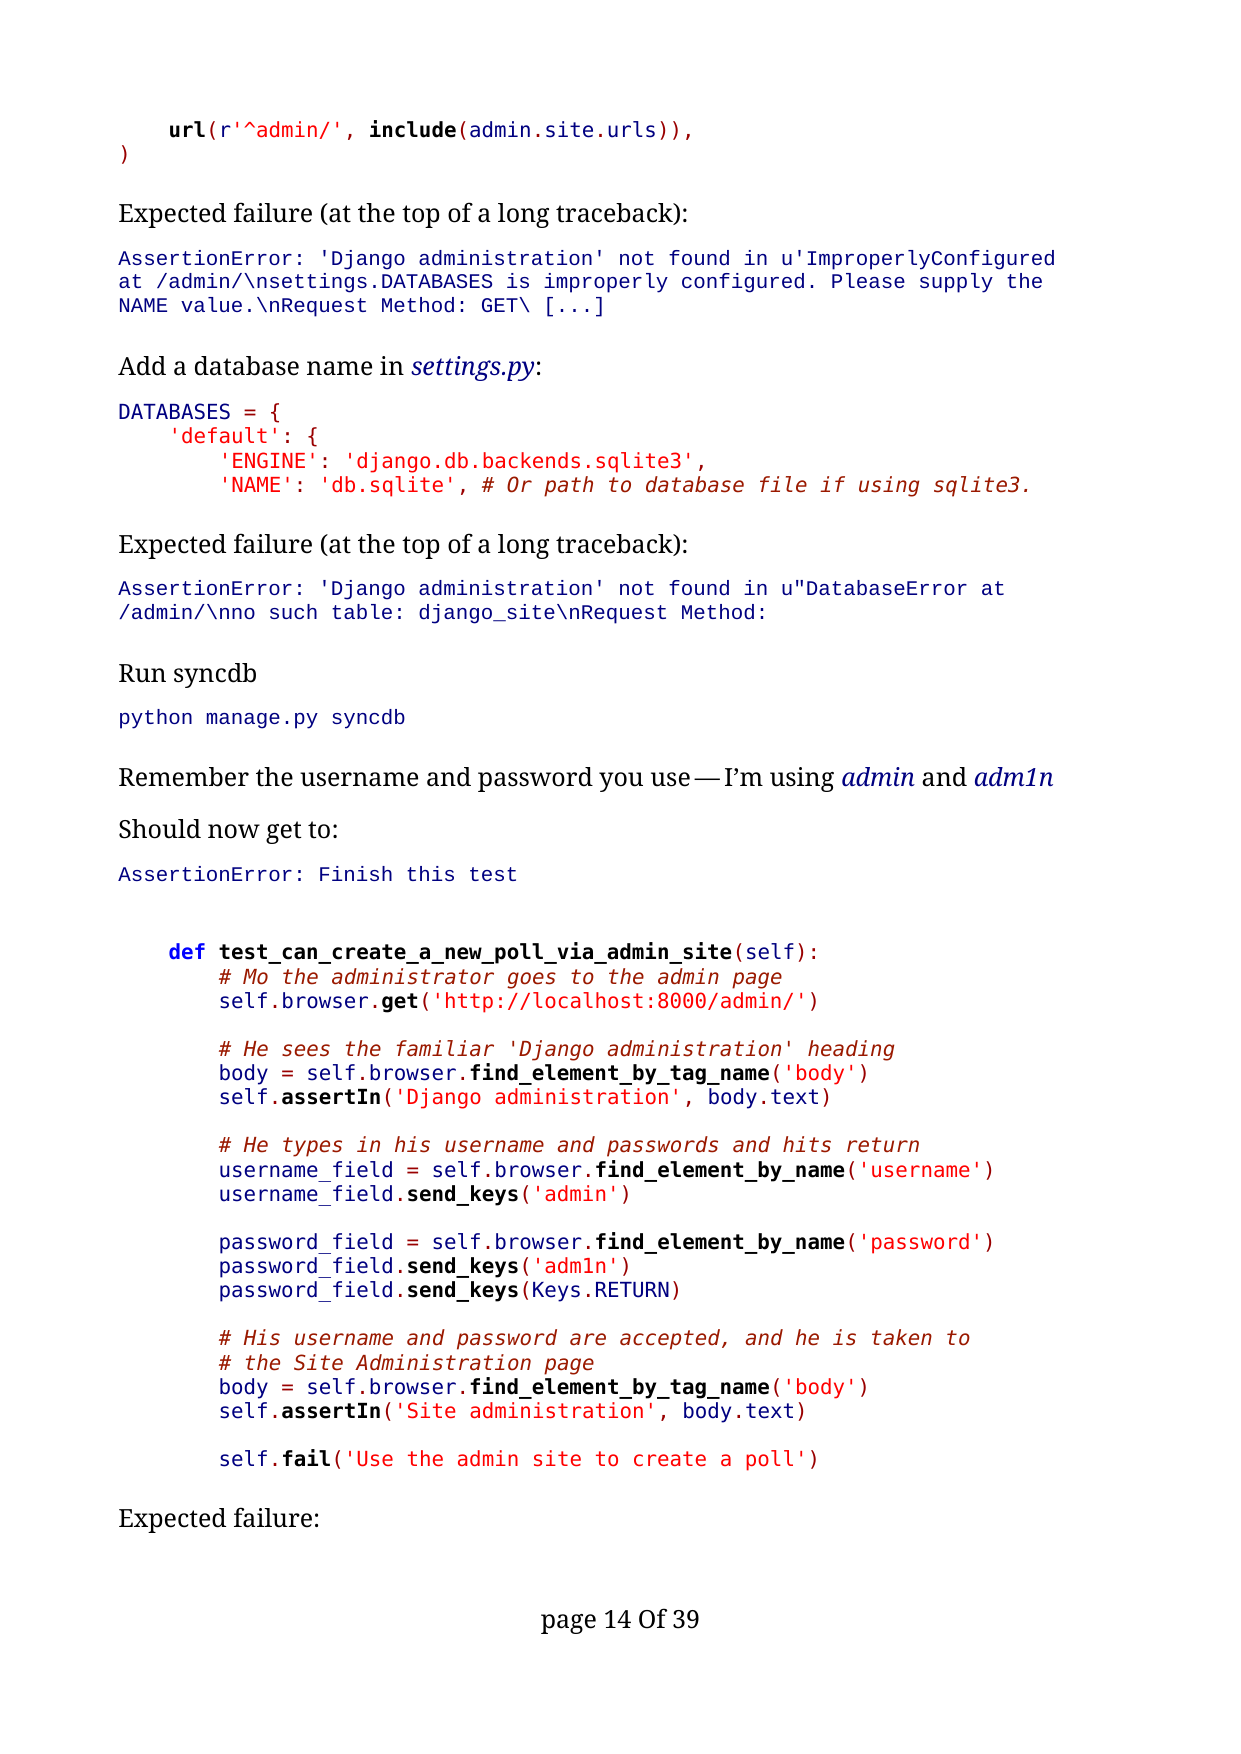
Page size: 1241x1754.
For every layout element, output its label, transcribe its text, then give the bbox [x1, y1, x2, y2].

text url(r'^admin/', include(admin.site.urls)), [118, 118, 1122, 142]
text Run syncdb [118, 655, 1122, 689]
text # the Site Administration page [118, 1351, 1122, 1375]
text username_field.send_keys('admin') [118, 1182, 1122, 1206]
text ) [118, 142, 1122, 167]
text DATABASES = { [118, 400, 1122, 424]
text def test_can_create_a_new_poll_via_admin_site(self): [118, 940, 1122, 965]
text Should now get to: [118, 812, 1122, 846]
text Remember the username and password you use — I’m using admin and adm1n [118, 760, 1122, 794]
text self.browser.get('http://localhost:8000/admin/') [118, 989, 1122, 1013]
text Expected failure: [118, 1501, 1122, 1535]
text AssertionError: Finish this test [118, 864, 1122, 887]
text 'ENGINE': 'django.db.backends.sqlite3', [118, 449, 1122, 473]
text body = self.browser.find_element_by_tag_name('body') [118, 1061, 1122, 1085]
text body = self.browser.find_element_by_tag_name('body') [118, 1375, 1122, 1399]
text self.fail('Use the admin site to create a poll') [118, 1447, 1122, 1471]
text # Mo the administrator goes to the admin page [118, 965, 1122, 989]
text python manage.py syncdb [118, 707, 1122, 731]
text /admin/\nno such table: django_site\nRequest Method: [118, 602, 1122, 626]
text AssertionError: 'Django administration' not found in u'ImproperlyConfigured [118, 248, 1122, 272]
text password_field.send_keys(Keys.RETURN) [118, 1278, 1122, 1303]
text # His username and password are accepted, and he is taken to [118, 1326, 1122, 1351]
text # He sees the familiar 'Django administration' heading [118, 1037, 1122, 1061]
text password_field = self.browser.find_element_by_name('password') [118, 1230, 1122, 1254]
text NAME value.\nRequest Method: GET\ [...] [118, 295, 1122, 319]
text Add a database name in settings.py: [118, 348, 1122, 382]
text # He types in his username and passwords and hits return [118, 1133, 1122, 1158]
text username_field = self.browser.find_element_by_name('username') [118, 1158, 1122, 1182]
text Expected failure (at the top of a long traceback): [118, 196, 1122, 230]
text self.assertIn('Django administration', body.text) [118, 1085, 1122, 1110]
text password_field.send_keys('adm1n') [118, 1254, 1122, 1278]
text 'NAME': 'db.sqlite', # Or path to database file if using sqlite3. [118, 473, 1122, 497]
text AssertionError: 'Django administration' not found in u"DatabaseError at [118, 578, 1122, 602]
text self.assertIn('Site administration', body.text) [118, 1399, 1122, 1423]
text Expected failure (at the top of a long traceback): [118, 527, 1122, 561]
text 'default': { [118, 424, 1122, 449]
text at /admin/\nsettings.DATABASES is improperly configured. Please supply the [118, 272, 1122, 295]
